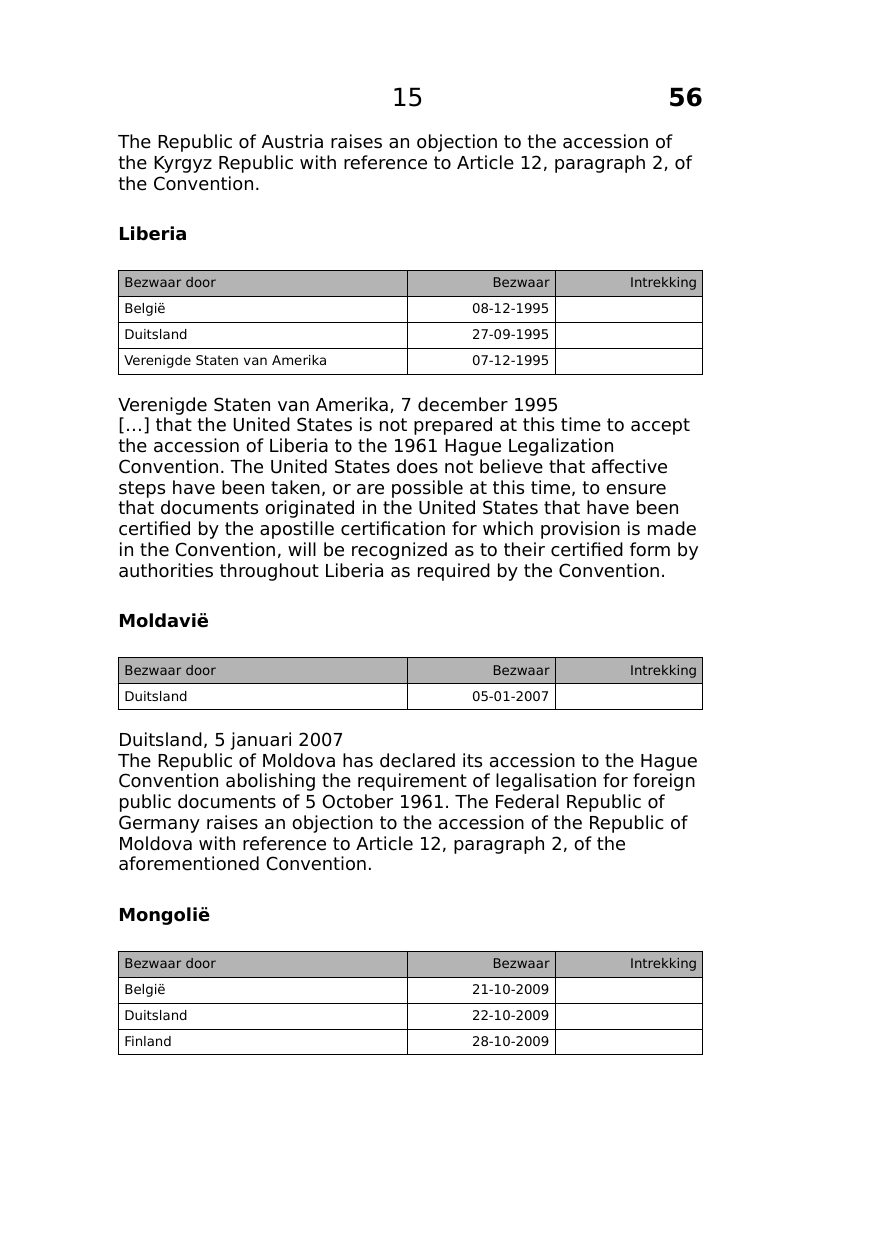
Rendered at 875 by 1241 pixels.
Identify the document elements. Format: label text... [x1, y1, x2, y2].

table_cell 05-01-2007 [408, 684, 555, 709]
table_header Bezwaar door [119, 658, 407, 683]
table_cell Duitsland [119, 1004, 407, 1028]
table_cell 22-10-2009 [408, 1004, 555, 1028]
table_header Intrekking [556, 658, 702, 683]
subtitle Moldavië [118, 611, 703, 632]
table_cell 08-12-1995 [408, 297, 555, 322]
table_cell [556, 323, 702, 348]
table_cell Verenigde Staten van Amerika [119, 349, 407, 373]
table_cell [556, 684, 702, 709]
table_header Bezwaar [408, 271, 555, 296]
table_cell Duitsland [119, 323, 407, 348]
subtitle Liberia [118, 224, 703, 245]
table_cell 28-10-2009 [408, 1030, 555, 1054]
table_cell 07-12-1995 [408, 349, 555, 373]
table_header Bezwaar door [119, 952, 407, 977]
table_cell [556, 978, 702, 1002]
table_cell [556, 297, 702, 322]
table_header Bezwaar [408, 952, 555, 977]
table_header Bezwaar door [119, 271, 407, 296]
table_cell België [119, 978, 407, 1002]
text […] that the United States is not prepared at this time to accept the accession of Liberia to the 1961 Hague Legalization Convention. The United States does not believe that affective steps have been taken, or are possible at this time, to ensure that documents originated in the United States that have been certified by the apostille certification for which provision is made in the Convention, will be recognized as to their certified form by authorities throughout Liberia as required by the Convention. [118, 415, 703, 581]
table_cell 21-10-2009 [408, 978, 555, 1002]
text The Republic of Moldova has declared its accession to the Hague Convention abolishing the requirement of legalisation for foreign public documents of 5 October 1961. The Federal Republic of Germany raises an objection to the accession of the Republic of Moldova with reference to Article 12, paragraph 2, of the aforementioned Convention. [118, 751, 703, 875]
text Verenigde Staten van Amerika, 7 december 1995 [118, 394, 703, 415]
table_cell Duitsland [119, 684, 407, 709]
table_header Intrekking [556, 271, 702, 296]
table_cell [556, 349, 702, 373]
table_cell 27-09-1995 [408, 323, 555, 348]
subtitle Mongolië [118, 905, 703, 926]
table_cell Finland [119, 1030, 407, 1054]
table_header Intrekking [556, 952, 702, 977]
table_cell België [119, 297, 407, 322]
text Duitsland, 5 januari 2007 [118, 730, 703, 751]
table_header Bezwaar [408, 658, 555, 683]
table_cell [556, 1004, 702, 1028]
text The Republic of Austria raises an objection to the accession of the Kyrgyz Republic with reference to Article 12, paragraph 2, of the Convention. [118, 132, 703, 194]
table_cell [556, 1030, 702, 1054]
